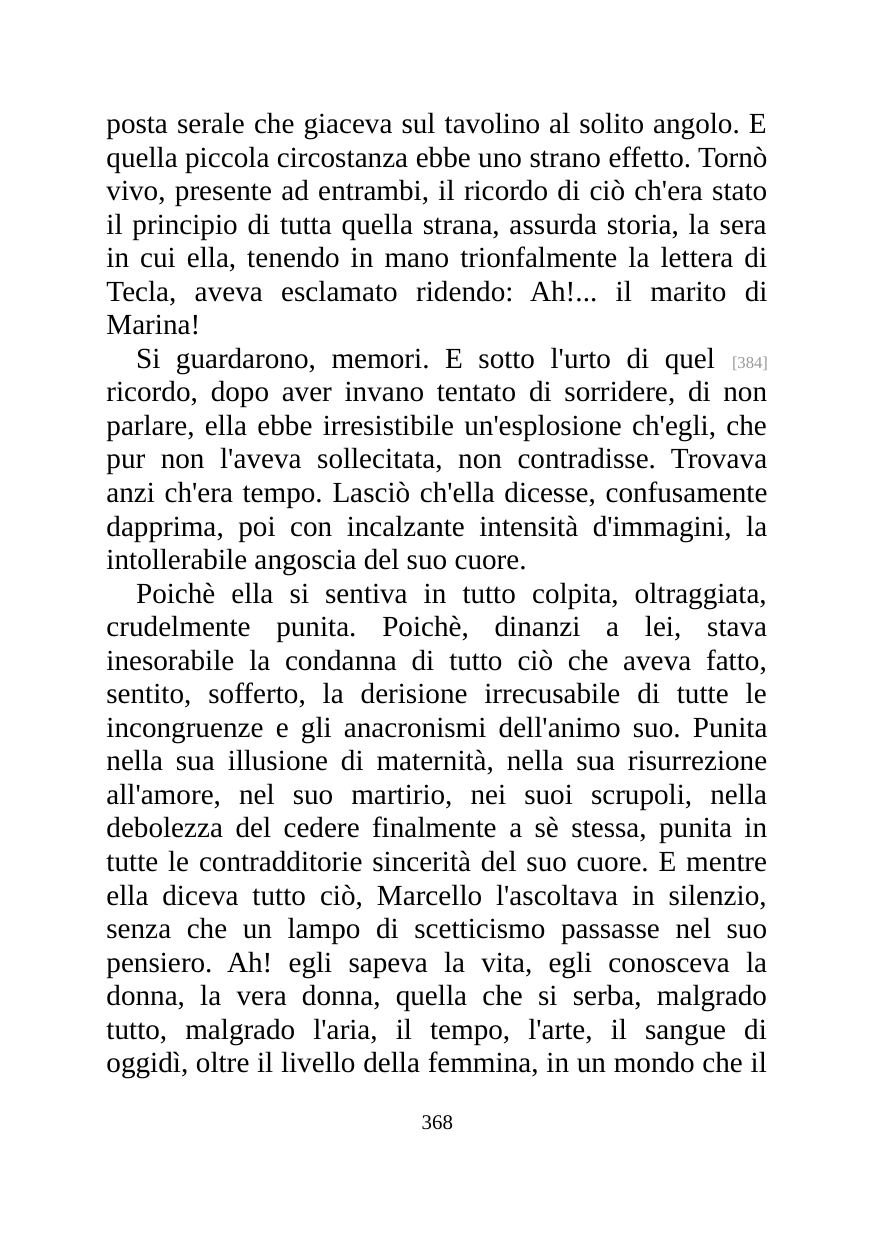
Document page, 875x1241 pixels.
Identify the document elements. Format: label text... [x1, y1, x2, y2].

text Si guardarono, memori. E sotto l'urto di quel [384] ricordo, dopo aver invano tentato di sorridere, di non parlare, ella ebbe irresistibile un'esplosione ch'egli, che pur non l'aveva sollecitata, non contradisse. Trovava anzi ch'era tempo. Lasciò ch'ella dicesse, confusamente dapprima, poi con incalzante intensità d'immagini, la intollerabile angoscia del suo cuore. [106, 341, 768, 576]
text posta serale che giaceva sul tavolino al solito angolo. E quella piccola circostanza ebbe uno strano effetto. Tornò vivo, presente ad entrambi, il ricordo di ciò ch'era stato il principio di tutta quella strana, assurda storia, la sera in cui ella, tenendo in mano trionfalmente la lettera di Tecla, aveva esclamato ridendo: Ah!... il marito di Marina! [106, 106, 768, 341]
text Poichè ella si sentiva in tutto colpita, oltraggiata, crudelmente punita. Poichè, dinanzi a lei, stava inesorabile la condanna di tutto ciò che aveva fatto, sentito, sofferto, la derisione irrecusabile di tutte le incongruenze e gli anacronismi dell'animo suo. Punita nella sua illusione di maternità, nella sua risurrezione all'amore, nel suo martirio, nei suoi scrupoli, nella debolezza del cedere finalmente a sè stessa, punita in tutte le contradditorie sincerità del suo cuore. E mentre ella diceva tutto ciò, Marcello l'ascoltava in silenzio, senza che un lampo di scetticismo passasse nel suo pensiero. Ah! egli sapeva la vita, egli conosceva la donna, la vera donna, quella che si serba, malgrado tutto, malgrado l'aria, il tempo, l'arte, il sangue di oggidì, oltre il livello della femmina, in un mondo che il [106, 576, 768, 1079]
